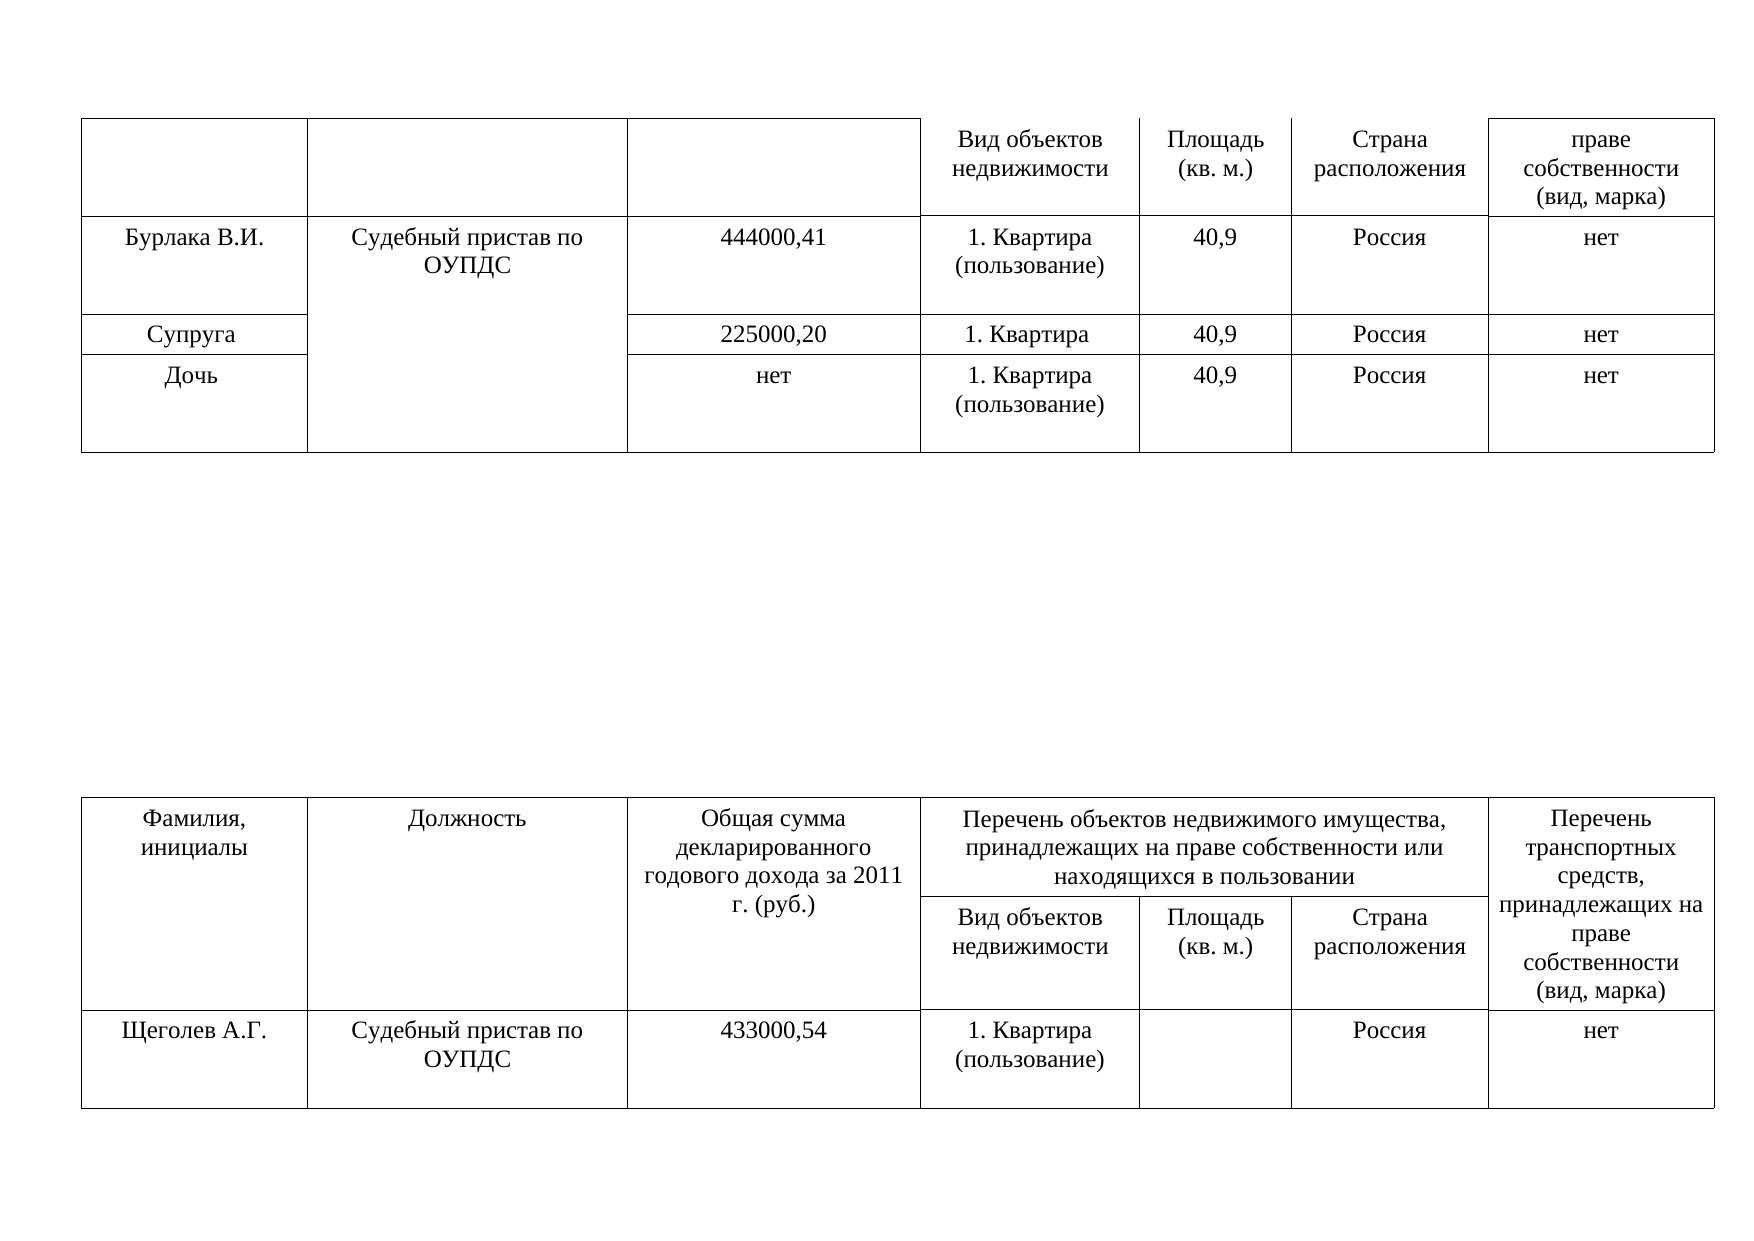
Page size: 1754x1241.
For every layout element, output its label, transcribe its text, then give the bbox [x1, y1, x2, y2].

table_header [628, 119, 920, 216]
table_header [308, 119, 627, 216]
table_cell нет [1489, 1011, 1714, 1108]
table_cell 40,9 [1140, 216, 1291, 314]
table_cell 1. Квартира (пользование) [921, 1010, 1139, 1108]
table_cell Супруга [82, 315, 307, 354]
table_cell 1. Квартира [921, 315, 1139, 354]
table_cell Россия [1292, 315, 1488, 354]
table_cell Страна расположения [1292, 118, 1488, 215]
table_cell нет [1489, 315, 1714, 354]
table_header Перечень транспортных средств, принадлежащих на праве собственности (вид, марка) [1489, 798, 1714, 1010]
table_cell 444000,41 [628, 217, 920, 314]
table_cell Площадь (кв. м.) [1140, 897, 1291, 1009]
table_cell нет [628, 355, 920, 452]
table_cell Бурлака В.И. [82, 217, 307, 314]
table_cell Судебный пристав по ОУПДС [308, 217, 627, 452]
table_cell 1. Квартира (пользование) [921, 355, 1139, 452]
table_cell нет [1489, 355, 1714, 452]
table_cell 433000,54 [628, 1011, 920, 1108]
table_cell Дочь [82, 355, 307, 452]
table_cell 40,9 [1140, 355, 1291, 452]
table_cell Россия [1292, 355, 1488, 452]
table_cell 1. Квартира (пользование) [921, 216, 1139, 314]
table_cell Щеголев А.Г. [82, 1011, 307, 1108]
table_header Фамилия, инициалы [82, 798, 307, 1010]
table_cell Судебный пристав по ОУПДС [308, 1011, 627, 1108]
table_cell Вид объектов недвижимости [921, 118, 1139, 215]
table_cell 225000,20 [628, 315, 920, 354]
table_cell Вид объектов недвижимости [921, 897, 1139, 1009]
table_cell Площадь (кв. м.) [1140, 118, 1291, 215]
table_cell Россия [1292, 216, 1488, 314]
table_cell [1140, 1010, 1291, 1108]
table_cell нет [1489, 217, 1714, 314]
table_header Перечень объектов недвижимого имущества, принадлежащих на праве собственности или находящихся в пользовании [921, 798, 1488, 896]
table_header [82, 119, 307, 216]
table_header Общая сумма декларированного годового дохода за 2011 г. (руб.) [628, 798, 920, 1010]
table_cell Россия [1292, 1010, 1488, 1108]
table_cell Страна расположения [1292, 897, 1488, 1009]
table_header праве собственности (вид, марка) [1489, 119, 1714, 216]
table_cell 40,9 [1140, 315, 1291, 354]
table_header Должность [308, 798, 627, 1010]
